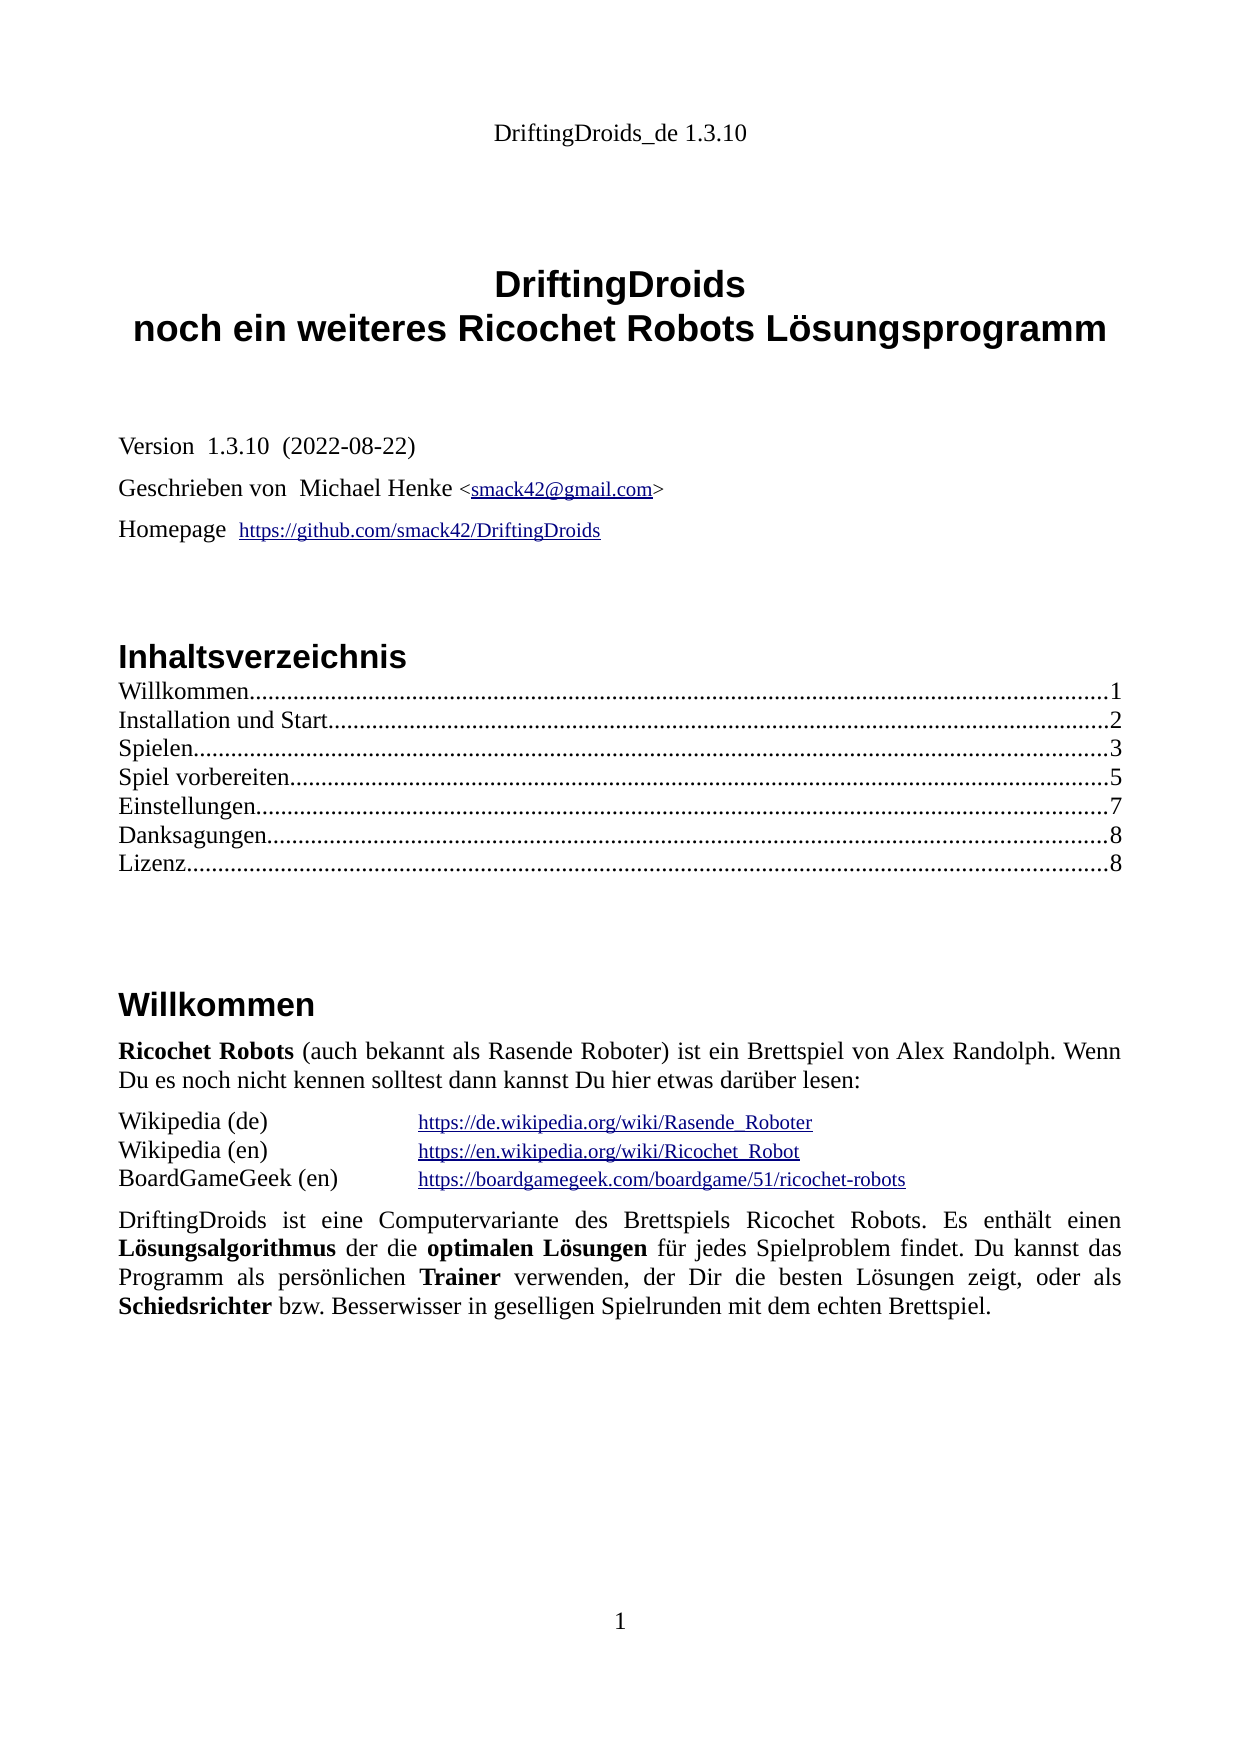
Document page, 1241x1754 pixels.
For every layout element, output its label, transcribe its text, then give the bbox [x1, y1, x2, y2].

text Spiel vorbereiten 5 [118, 762, 1122, 791]
list Homepage https://github.com/smack42/DriftingDroids [118, 514, 1122, 543]
text Spielen 3 [118, 733, 1122, 762]
text Willkommen 1 [118, 676, 1122, 705]
subtitle Willkommen [118, 985, 1122, 1023]
text DriftingDroids [118, 263, 1122, 306]
text Danksagungen 8 [118, 820, 1122, 848]
text Wikipedia (de) https://de.wikipedia.org/wiki/Rasende_Roboter Wikipedia (en) https://en.wikipedia.org/wiki/Ricochet_Robot BoardGameGeek (en) https://boardgamegeek.com/boardgame/51/ricochet-robots [118, 1106, 1122, 1192]
text noch ein weiteres Ricochet Robots Lösungsprogramm [118, 306, 1122, 349]
text DriftingDroids ist eine Computervariante des Brettspiels Ricochet Robots. Es enthält einen Lösungsalgorithmus der die optimalen Lösungen für jedes Spielproblem findet. Du kannst das Programm als persönlichen Trainer verwenden, der Dir die besten Lösungen zeigt, oder als Schiedsrichter bzw. Besserwisser in geselligen Spielrunden mit dem echten Brettspiel. [118, 1205, 1122, 1320]
list Geschrieben von Michael Henke <smack42@gmail.com> [118, 473, 1122, 501]
subtitle Inhaltsverzeichnis [118, 638, 1122, 676]
text Lizenz 8 [118, 848, 1122, 877]
text Ricochet Robots (auch bekannt als Rasende Roboter) ist ein Brettspiel von Alex Randolph. Wenn Du es noch nicht kennen solltest dann kannst Du hier etwas darüber lesen: [118, 1036, 1122, 1093]
list Version 1.3.10 (2022-08-22) [118, 431, 1122, 460]
text Installation und Start 2 [118, 705, 1122, 733]
text Einstellungen 7 [118, 791, 1122, 820]
